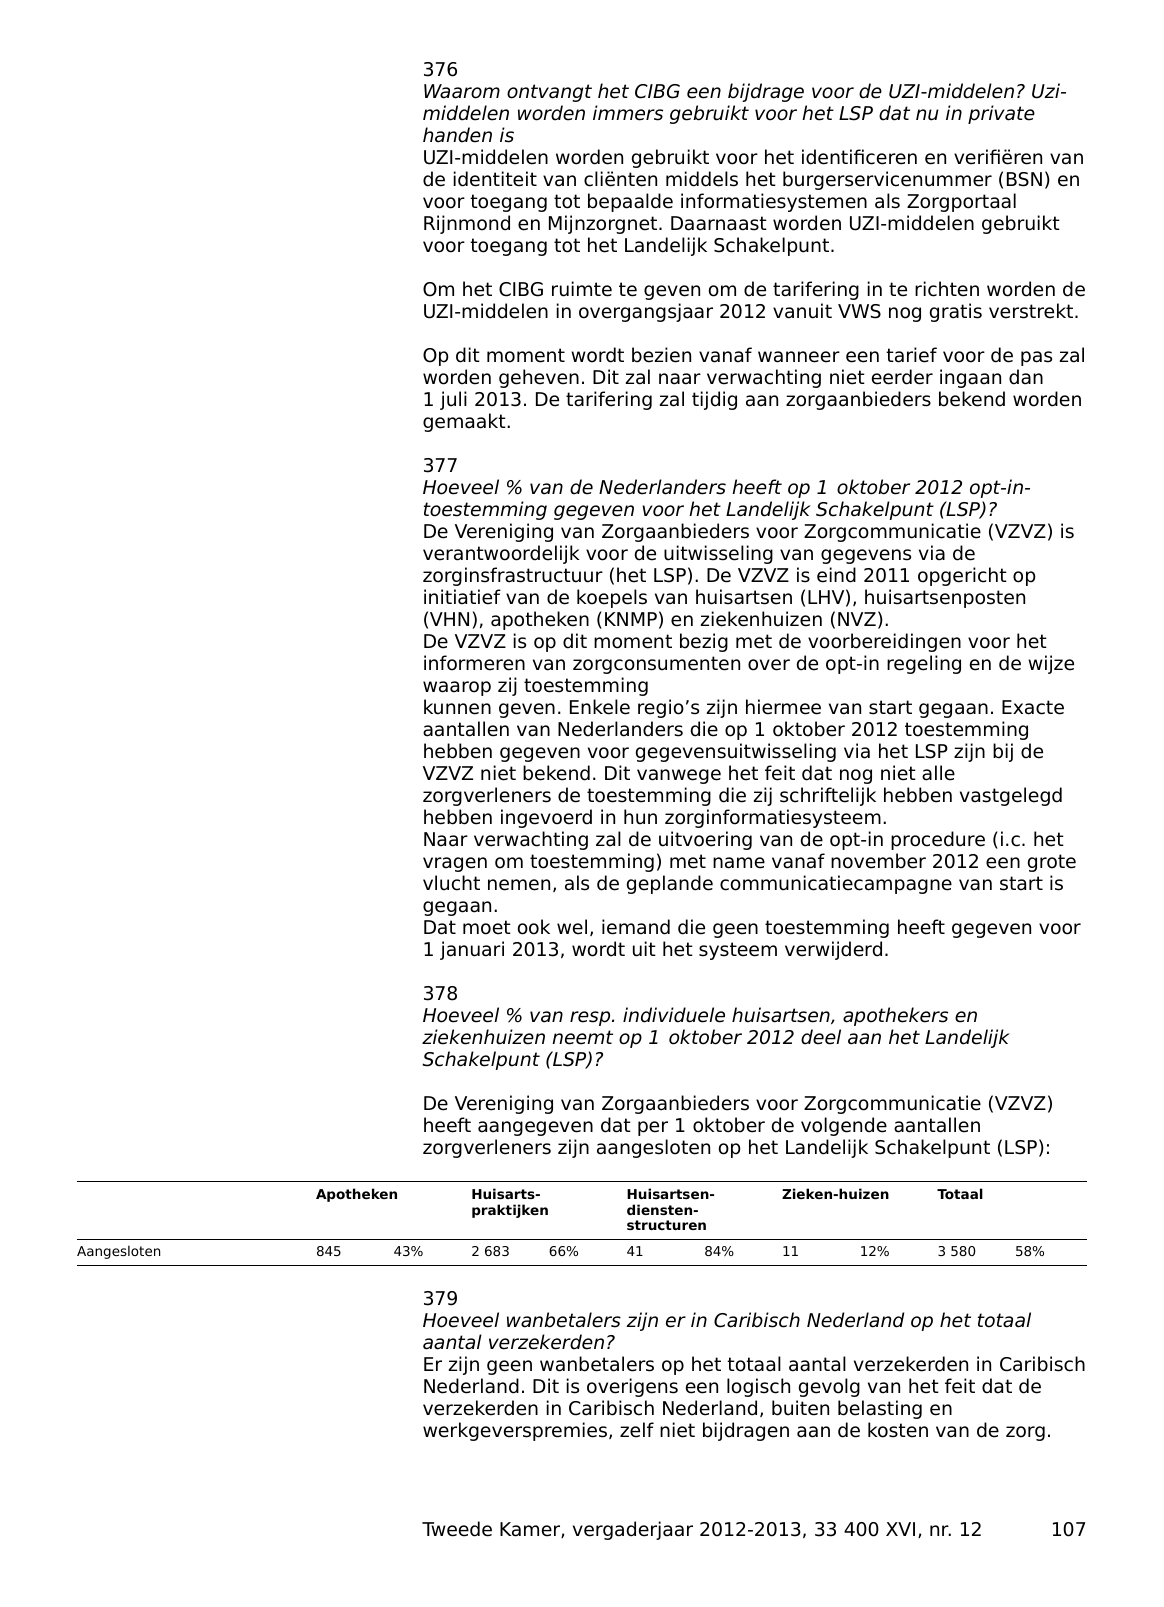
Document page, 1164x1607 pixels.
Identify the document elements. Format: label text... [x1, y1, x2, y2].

table_header Totaal [931, 1182, 1087, 1238]
text Dat moet ook wel, iemand die geen toestemming heeft gegeven voor 1 januari 2013, wordt uit het systeem verwijderd. [422, 917, 1087, 961]
table_cell 11 [776, 1240, 853, 1265]
text Hoeveel % van de Nederlanders heeft op 1 oktober 2012 opt-in-toestemming gegeven voor het Landelijk Schakelpunt (LSP)? [422, 477, 1087, 521]
table_cell 845 [310, 1240, 387, 1265]
table_cell 3 580 [931, 1240, 1009, 1265]
text De Vereniging van Zorgaanbieders voor Zorgcommunicatie (VZVZ) heeft aangegeven dat per 1 oktober de volgende aantallen zorgverleners zijn aangesloten op het Landelijk Schakelpunt (LSP): [422, 1093, 1087, 1159]
text 378 [422, 983, 1087, 1005]
table_header Apotheken [310, 1182, 465, 1238]
text UZI-middelen worden gebruikt voor het identificeren en verifiëren van de identiteit van cliënten middels het burgerservicenummer (BSN) en voor toegang tot bepaalde informatiesystemen als Zorgportaal Rijnmond en Mijnzorgnet. Daarnaast worden UZI-middelen gebruikt voor toegang tot het Landelijk Schakelpunt. [422, 147, 1087, 257]
table_header Huisartsen-diensten-structuren [621, 1182, 776, 1238]
text Waarom ontvangt het CIBG een bijdrage voor de UZI-middelen? Uzi-middelen worden immers gebruikt voor het LSP dat nu in private handen is [422, 81, 1087, 147]
table_cell Aangesloten [77, 1240, 310, 1265]
table_cell 12% [854, 1240, 931, 1265]
text 379 [422, 1288, 1087, 1310]
table_cell 58% [1009, 1240, 1087, 1265]
text De VZVZ is op dit moment bezig met de voorbereidingen voor het informeren van zorgconsumenten over de opt-in regeling en de wijze waarop zij toestemming [422, 631, 1087, 697]
text Naar verwachting zal de uitvoering van de opt-in procedure (i.c. het vragen om toestemming) met name vanaf november 2012 een grote vlucht nemen, als de geplande communicatiecampagne van start is gegaan. [422, 829, 1087, 917]
text Op dit moment wordt bezien vanaf wanneer een tarief voor de pas zal worden geheven. Dit zal naar verwachting niet eerder ingaan dan 1 juli 2013. De tarifering zal tijdig aan zorgaanbieders bekend worden gemaakt. [422, 345, 1087, 433]
text Hoeveel % van resp. individuele huisartsen, apothekers en ziekenhuizen neemt op 1 oktober 2012 deel aan het Landelijk Schakelpunt (LSP)? [422, 1005, 1087, 1071]
table_cell 43% [388, 1240, 465, 1265]
table_header Huisarts-praktijken [465, 1182, 621, 1238]
table_cell 2 683 [465, 1240, 543, 1265]
text 377 [422, 455, 1087, 477]
table_cell 66% [543, 1240, 621, 1265]
table_cell 41 [621, 1240, 698, 1265]
text Om het CIBG ruimte te geven om de tarifering in te richten worden de UZI-middelen in overgangsjaar 2012 vanuit VWS nog gratis verstrekt. [422, 279, 1087, 323]
table_header [77, 1182, 310, 1238]
text Er zijn geen wanbetalers op het totaal aantal verzekerden in Caribisch Nederland. Dit is overigens een logisch gevolg van het feit dat de verzekerden in Caribisch Nederland, buiten belasting en werkgeverspremies, zelf niet bijdragen aan de kosten van de zorg. [422, 1354, 1087, 1442]
table_header Zieken-huizen [776, 1182, 931, 1238]
text kunnen geven. Enkele regio’s zijn hiermee van start gegaan. Exacte aantallen van Nederlanders die op 1 oktober 2012 toestemming hebben gegeven voor gegevensuitwisseling via het LSP zijn bij de VZVZ niet bekend. Dit vanwege het feit dat nog niet alle zorgverleners de toestemming die zij schriftelijk hebben vastgelegd hebben ingevoerd in hun zorginformatiesysteem. [422, 697, 1087, 829]
text Hoeveel wanbetalers zijn er in Caribisch Nederland op het totaal aantal verzekerden? [422, 1310, 1087, 1354]
text 376 [422, 59, 1087, 81]
text De Vereniging van Zorgaanbieders voor Zorgcommunicatie (VZVZ) is verantwoordelijk voor de uitwisseling van gegevens via de zorginsfrastructuur (het LSP). De VZVZ is eind 2011 opgericht op initiatief van de koepels van huisartsen (LHV), huisartsenposten (VHN), apotheken (KNMP) en ziekenhuizen (NVZ). [422, 521, 1087, 631]
table_cell 84% [698, 1240, 776, 1265]
